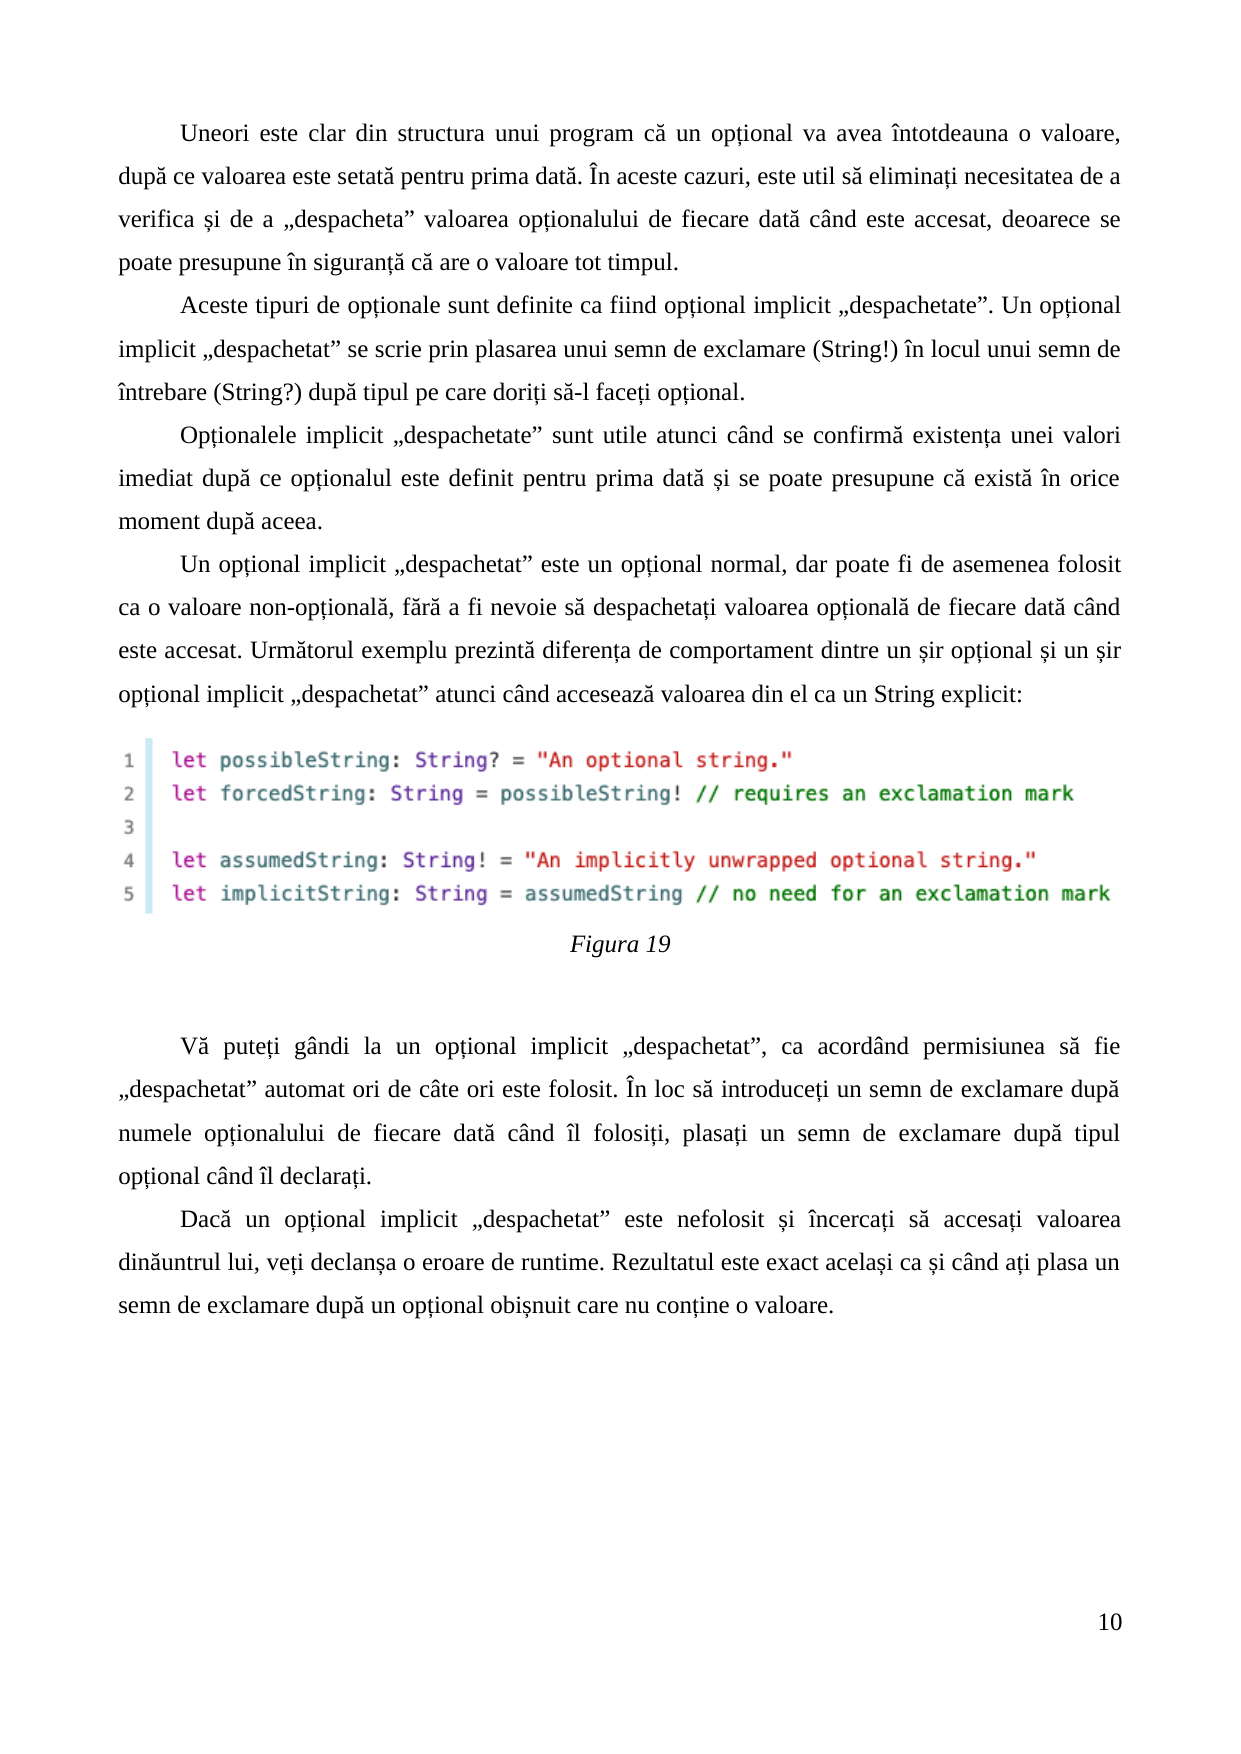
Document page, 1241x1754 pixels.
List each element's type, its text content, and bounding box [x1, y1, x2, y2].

text Uneori este clar din structura unui program că un opțional va avea întotdeauna o valoare, după ce valoarea este setată pentru prima dată. În aceste cazuri, este util să eliminați necesitatea de a verifica și de a „despacheta” valoarea opționalului de fiecare dată când este accesat, deoarece se poate presupune în siguranță că are o valoare tot timpul. [118, 118, 1122, 276]
text Un opțional implicit „despachetat” este un opțional normal, dar poate fi de asemenea folosit ca o valoare non-opțională, fără a fi nevoie să despachetați valoarea opțională de fiecare dată când este accesat. Următorul exemplu prezintă diferența de comportament dintre un șir opțional și un șir opțional implicit „despachetat” atunci când accesează valoarea din el ca un String explicit: [118, 549, 1122, 707]
text Dacă un opțional implicit „despachetat” este nefolosit și încercați să accesați valoarea dinăuntrul lui, veți declanșa o eroare de runtime. Rezultatul este exact același ca și când ați plasa un semn de exclamare după un opțional obișnuit care nu conține o valoare. [118, 1204, 1122, 1319]
text Figura 19 [118, 924, 1122, 958]
text Aceste tipuri de opționale sunt definite ca fiind opțional implicit „despachetate”. Un opțional implicit „despachetat” se scrie prin plasarea unui semn de exclamare (String!) în locul unui semn de întrebare (String?) după tipul pe care doriți să-l faceți opțional. [118, 291, 1122, 406]
picture [118, 734, 1123, 924]
text Opționalele implicit „despachetate” sunt utile atunci când se confirmă existența unei valori imediat după ce opționalul este definit pentru prima dată și se poate presupune că există în orice moment după aceea. [118, 420, 1122, 535]
text Vă puteți gândi la un opțional implicit „despachetat”, ca acordând permisiunea să fie „despachetat” automat ori de câte ori este folosit. În loc să introduceți un semn de exclamare după numele opționalului de fiecare dată când îl folosiți, plasați un semn de exclamare după tipul opțional când îl declarați. [118, 1031, 1122, 1189]
